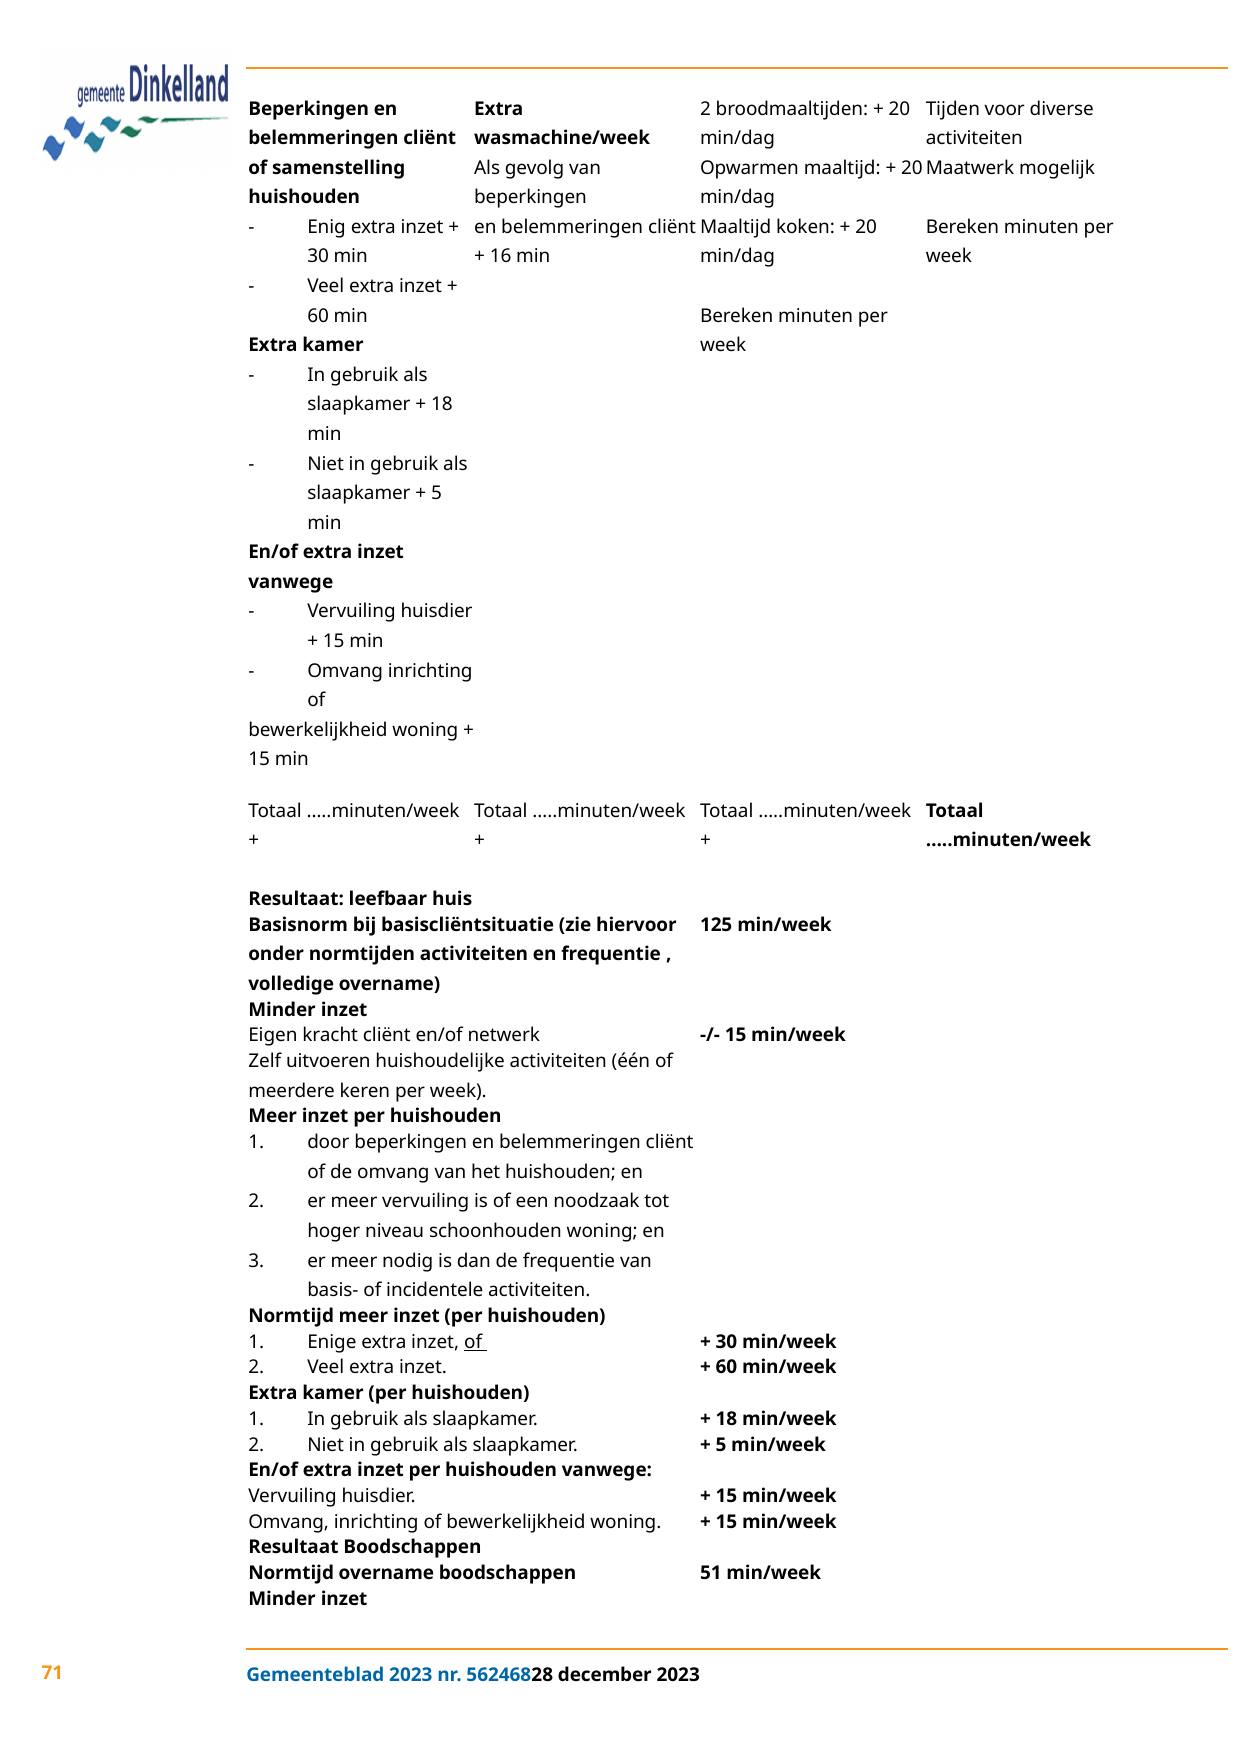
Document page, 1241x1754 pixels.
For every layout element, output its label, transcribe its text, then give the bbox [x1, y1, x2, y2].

table_cell Niet in gebruik als slaapkamer. [248, 1431, 700, 1456]
table_cell Extra wasmachine/week Als gevolg van beperkingen en belemmeringen cliënt + 16 min [474, 95, 700, 771]
table_cell + 60 min/week [700, 1354, 1152, 1379]
table_cell Eigen kracht cliënt en/of netwerk [248, 1022, 700, 1047]
table_header [700, 885, 1152, 911]
table_cell 51 min/week [700, 1559, 1152, 1585]
table_cell Basisnorm bij basiscliëntsituatie (zie hiervoor onder normtijden activiteiten en frequentie , volledige overname) [248, 911, 700, 996]
table_cell Zelf uitvoeren huishoudelijke activiteiten (één of meerdere keren per week). [248, 1048, 700, 1103]
table_cell + 5 min/week [700, 1431, 1152, 1456]
table_cell 2 broodmaaltijden: + 20 min/dag Opwarmen maaltijd: + 20 min/dag Maaltijd koken: + 20 min/dag Bereken minuten per week [700, 95, 926, 771]
table_cell Normtijd overname boodschappen [248, 1559, 700, 1585]
table_cell Totaal …..minuten/week + [248, 797, 474, 852]
table_cell Resultaat Boodschappen [248, 1534, 700, 1559]
table_cell Tijden voor diverse activiteiten Maatwerk mogelijk Bereken minuten per week [926, 95, 1152, 771]
table_cell Minder inzet [248, 1585, 700, 1611]
table_cell [700, 1585, 1152, 1611]
table_cell [700, 1129, 1152, 1302]
table_cell Totaal …..minuten/week + [700, 797, 926, 852]
table_cell [700, 996, 1152, 1022]
table_cell [926, 771, 1152, 797]
table_cell door beperkingen en belemmeringen cliënt of de omvang van het huishouden; en er meer vervuiling is of een noodzaak tot hoger niveau schoonhouden woning; en er meer nodig is dan de frequentie van basis- of incidentele activiteiten. [248, 1129, 700, 1302]
table_cell + 30 min/week [700, 1328, 1152, 1353]
table_cell [700, 1048, 1152, 1103]
table_cell Meer inzet per huishouden [248, 1103, 700, 1128]
table_cell Beperkingen en belemmeringen cliënt of samenstelling huishouden Enig extra inzet + 30 min Veel extra inzet + 60 min Extra kamer In gebruik als slaapkamer + 18 min Niet in gebruik als slaapkamer + 5 min En/of extra inzet vanwege Vervuiling huisdier + 15 min Omvang inrichting of bewerkelijkheid woning + 15 min [248, 95, 474, 771]
table_cell [474, 771, 700, 797]
table_cell Vervuiling huisdier. [248, 1482, 700, 1508]
table_cell + 15 min/week [700, 1508, 1152, 1534]
table_cell + 15 min/week [700, 1482, 1152, 1508]
table_cell Totaal …..minuten/week + [474, 797, 700, 852]
table_cell [700, 1534, 1152, 1559]
table_cell 125 min/week [700, 911, 1152, 996]
table_cell [248, 771, 474, 797]
table_cell + 18 min/week [700, 1405, 1152, 1431]
table_cell [700, 1302, 1152, 1328]
table_cell [700, 1379, 1152, 1405]
table_cell Omvang, inrichting of bewerkelijkheid woning. [248, 1508, 700, 1534]
table_header Resultaat: leefbaar huis [248, 885, 700, 911]
table_cell [700, 1456, 1152, 1482]
table_cell Totaal …..minuten/week [926, 797, 1152, 852]
table_cell [700, 771, 926, 797]
table_cell Minder inzet [248, 996, 700, 1022]
table_cell Normtijd meer inzet (per huishouden) [248, 1302, 700, 1328]
table_cell [700, 1103, 1152, 1128]
table_cell Veel extra inzet. [248, 1354, 700, 1379]
picture [41, 47, 231, 172]
table_cell Extra kamer (per huishouden) [248, 1379, 700, 1405]
table_cell In gebruik als slaapkamer. [248, 1405, 700, 1431]
table_cell Enige extra inzet, of [248, 1328, 700, 1353]
table_cell -/- 15 min/week [700, 1022, 1152, 1047]
table_cell En/of extra inzet per huishouden vanwege: [248, 1456, 700, 1482]
